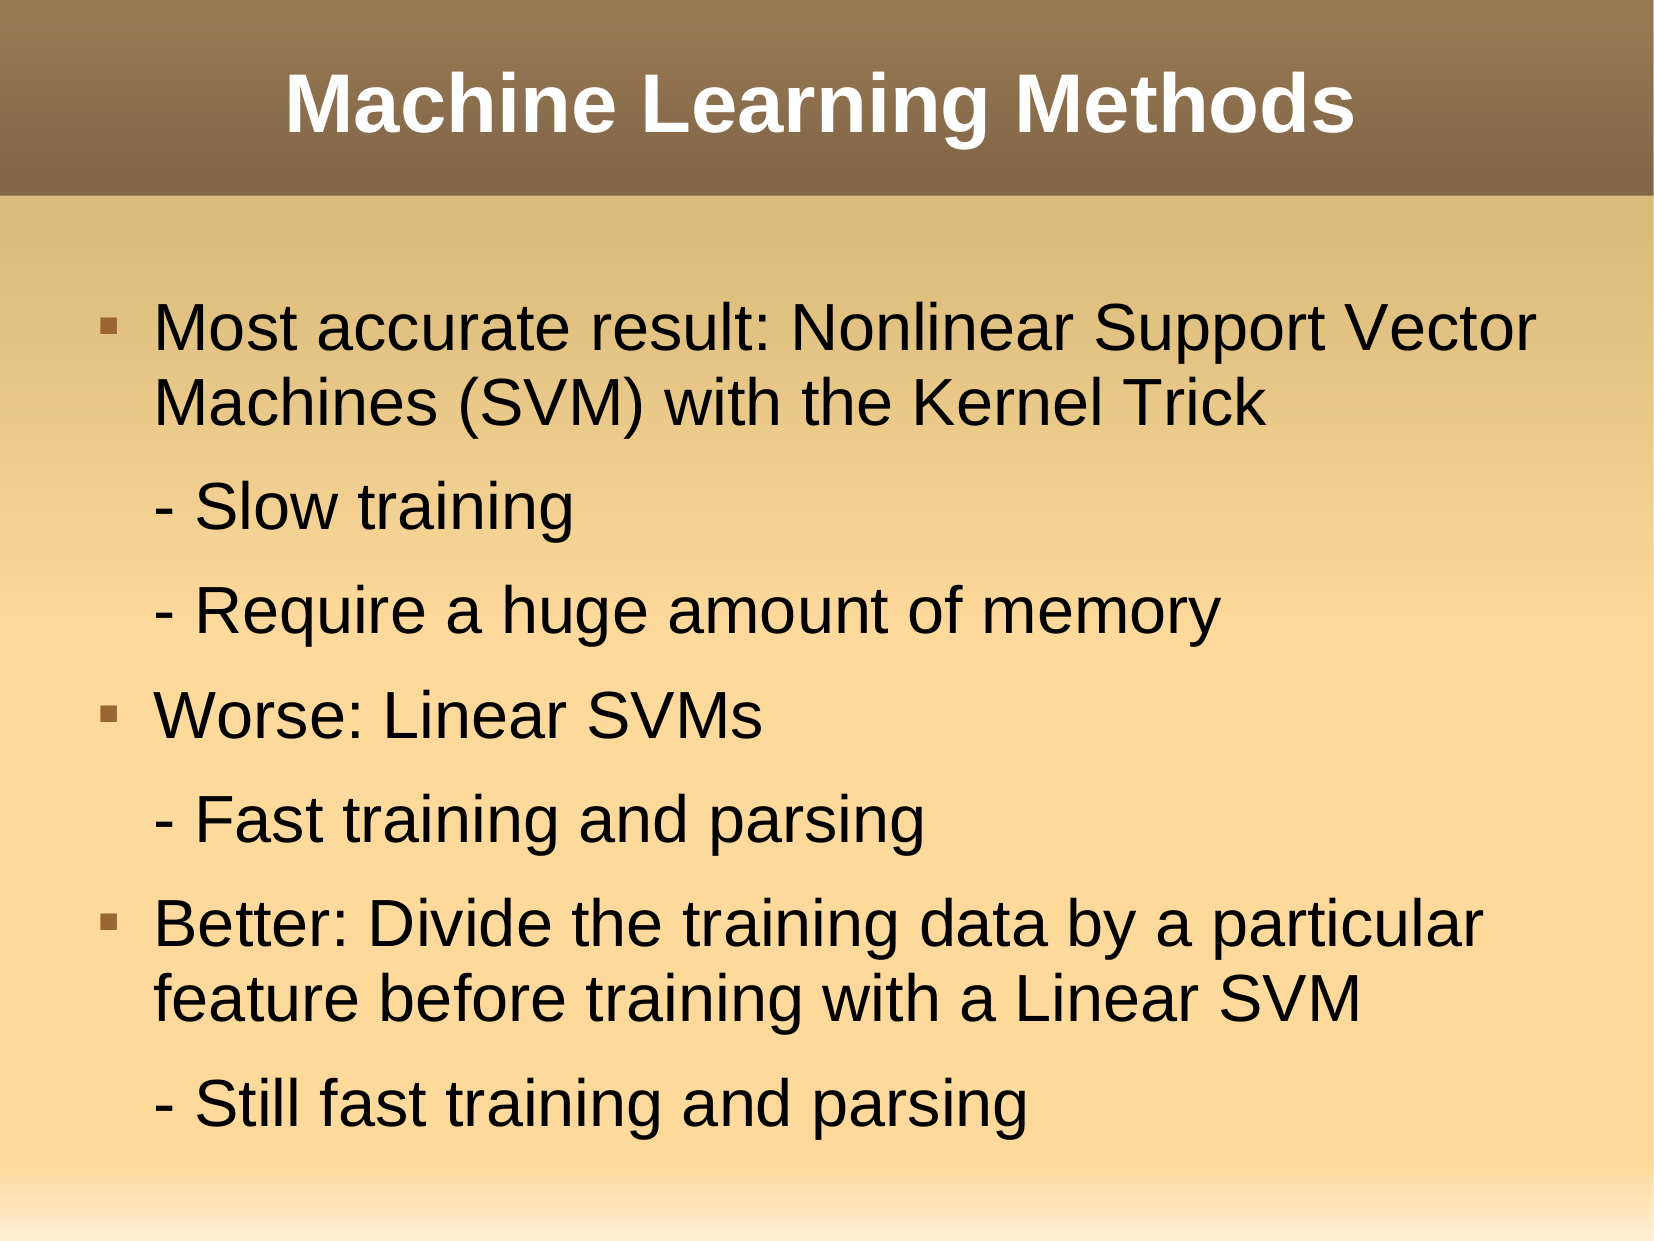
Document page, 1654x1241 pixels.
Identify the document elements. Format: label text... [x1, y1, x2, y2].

picture [0, 0, 1654, 1241]
list Most accurate result: Nonlinear Support Vector Machines (SVM) with the Kernel Trick - Slow training - Require a huge amount of memory Worse: Linear SVMs - Fast training and parsing Better: Divide the training data by a particular feature before training with a Linear SVM - Still fast training and parsing [82, 290, 1571, 1241]
title Machine Learning Methods [76, 7, 1565, 200]
